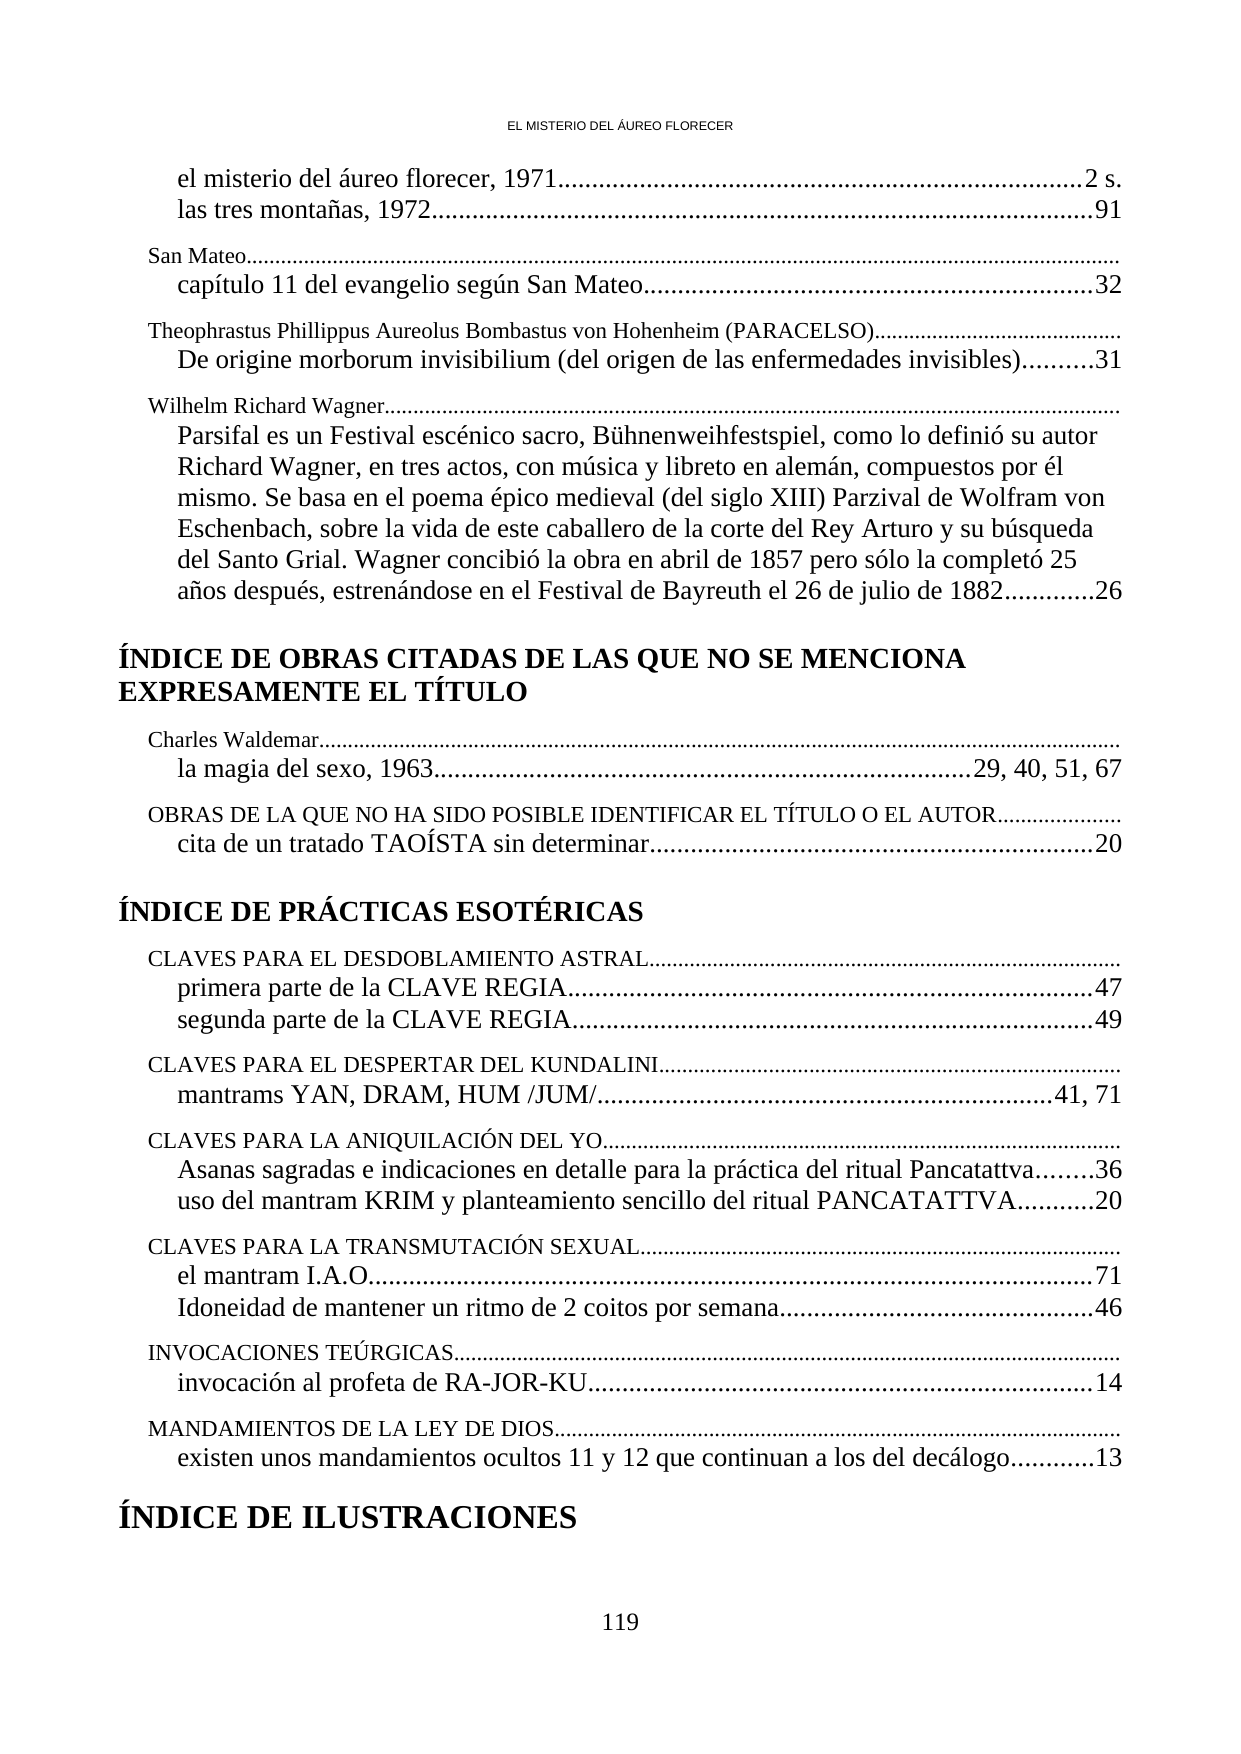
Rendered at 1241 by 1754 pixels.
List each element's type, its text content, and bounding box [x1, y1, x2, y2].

text el misterio del áureo florecer, 1971 2 s. [177, 162, 1122, 193]
text segunda parte de la CLAVE REGIA 49 [177, 1003, 1122, 1034]
text INVOCACIONES TEÚRGICAS [148, 1339, 1122, 1366]
text Theophrastus Phillippus Aureolus Bombastus von Hohenheim (PARACELSO) [148, 317, 1122, 343]
text CLAVES PARA LA ANIQUILACIÓN DEL YO [148, 1127, 1122, 1153]
text De origine morborum invisibilium (del origen de las enfermedades invisibles) 31 [177, 343, 1122, 375]
text el mantram I.A.O. 71 [177, 1259, 1122, 1291]
text San Mateo [148, 242, 1122, 268]
text Parsifal es un Festival escénico sacro, Bühnenweihfestspiel, como lo definió su autor Richard Wagner, en tres actos, con música y libreto en alemán, compuestos por él mismo. Se basa en el poema épico medieval (del siglo XIII) Parzival de Wolfram von Eschenbach, sobre la vida de este caballero de la corte del Rey Arturo y su búsqueda del Santo Grial. Wagner concibió la obra en abril de 1857 pero sólo la completó 25 años después, estrenándose en el Festival de Bayreuth el 26 de julio de 1882 26 [177, 419, 1122, 606]
text Idoneidad de mantener un ritmo de 2 coitos por semana 46 [177, 1291, 1122, 1322]
text CLAVES PARA EL DESDOBLAMIENTO ASTRAL [148, 945, 1122, 972]
text Asanas sagradas e indicaciones en detalle para la práctica del ritual Pancatattva 36 [177, 1153, 1122, 1184]
text la magia del sexo, 1963 29, 40, 51, 67 [177, 752, 1122, 783]
text primera parte de la CLAVE REGIA 47 [177, 972, 1122, 1003]
text OBRAS DE LA QUE NO HA SIDO POSIBLE IDENTIFICAR EL TÍTULO O EL AUTOR [148, 801, 1122, 827]
text Charles Waldemar [148, 726, 1122, 752]
text ÍNDICE DE OBRAS CITADAS DE LAS QUE NO SE MENCIONA EXPRESAMENTE EL TÍTULO [118, 641, 1122, 708]
text CLAVES PARA EL DESPERTAR DEL KUNDALINI [148, 1052, 1122, 1078]
text uso del mantram KRIM y planteamiento sencillo del ritual PANCATATTVA 20 [177, 1184, 1122, 1215]
text CLAVES PARA LA TRANSMUTACIÓN SEXUAL [148, 1233, 1122, 1259]
text MANDAMIENTOS DE LA LEY DE DIOS [148, 1415, 1122, 1441]
text ÍNDICE DE PRÁCTICAS ESOTÉRICAS [118, 894, 1122, 927]
subtitle ÍNDICE DE ILUSTRACIONES [118, 1497, 1122, 1536]
text invocación al profeta de RA-JOR-KU 14 [177, 1366, 1122, 1397]
text las tres montañas, 1972 91 [177, 193, 1122, 224]
text capítulo 11 del evangelio según San Mateo 32 [177, 268, 1122, 299]
text mantrams YAN, DRAM, HUM /JUM/ 41, 71 [177, 1078, 1122, 1109]
text existen unos mandamientos ocultos 11 y 12 que continuan a los del decálogo 13 [177, 1441, 1122, 1472]
text Wilhelm Richard Wagner [148, 392, 1122, 419]
text cita de un tratado TAOÍSTA sin determinar 20 [177, 827, 1122, 858]
